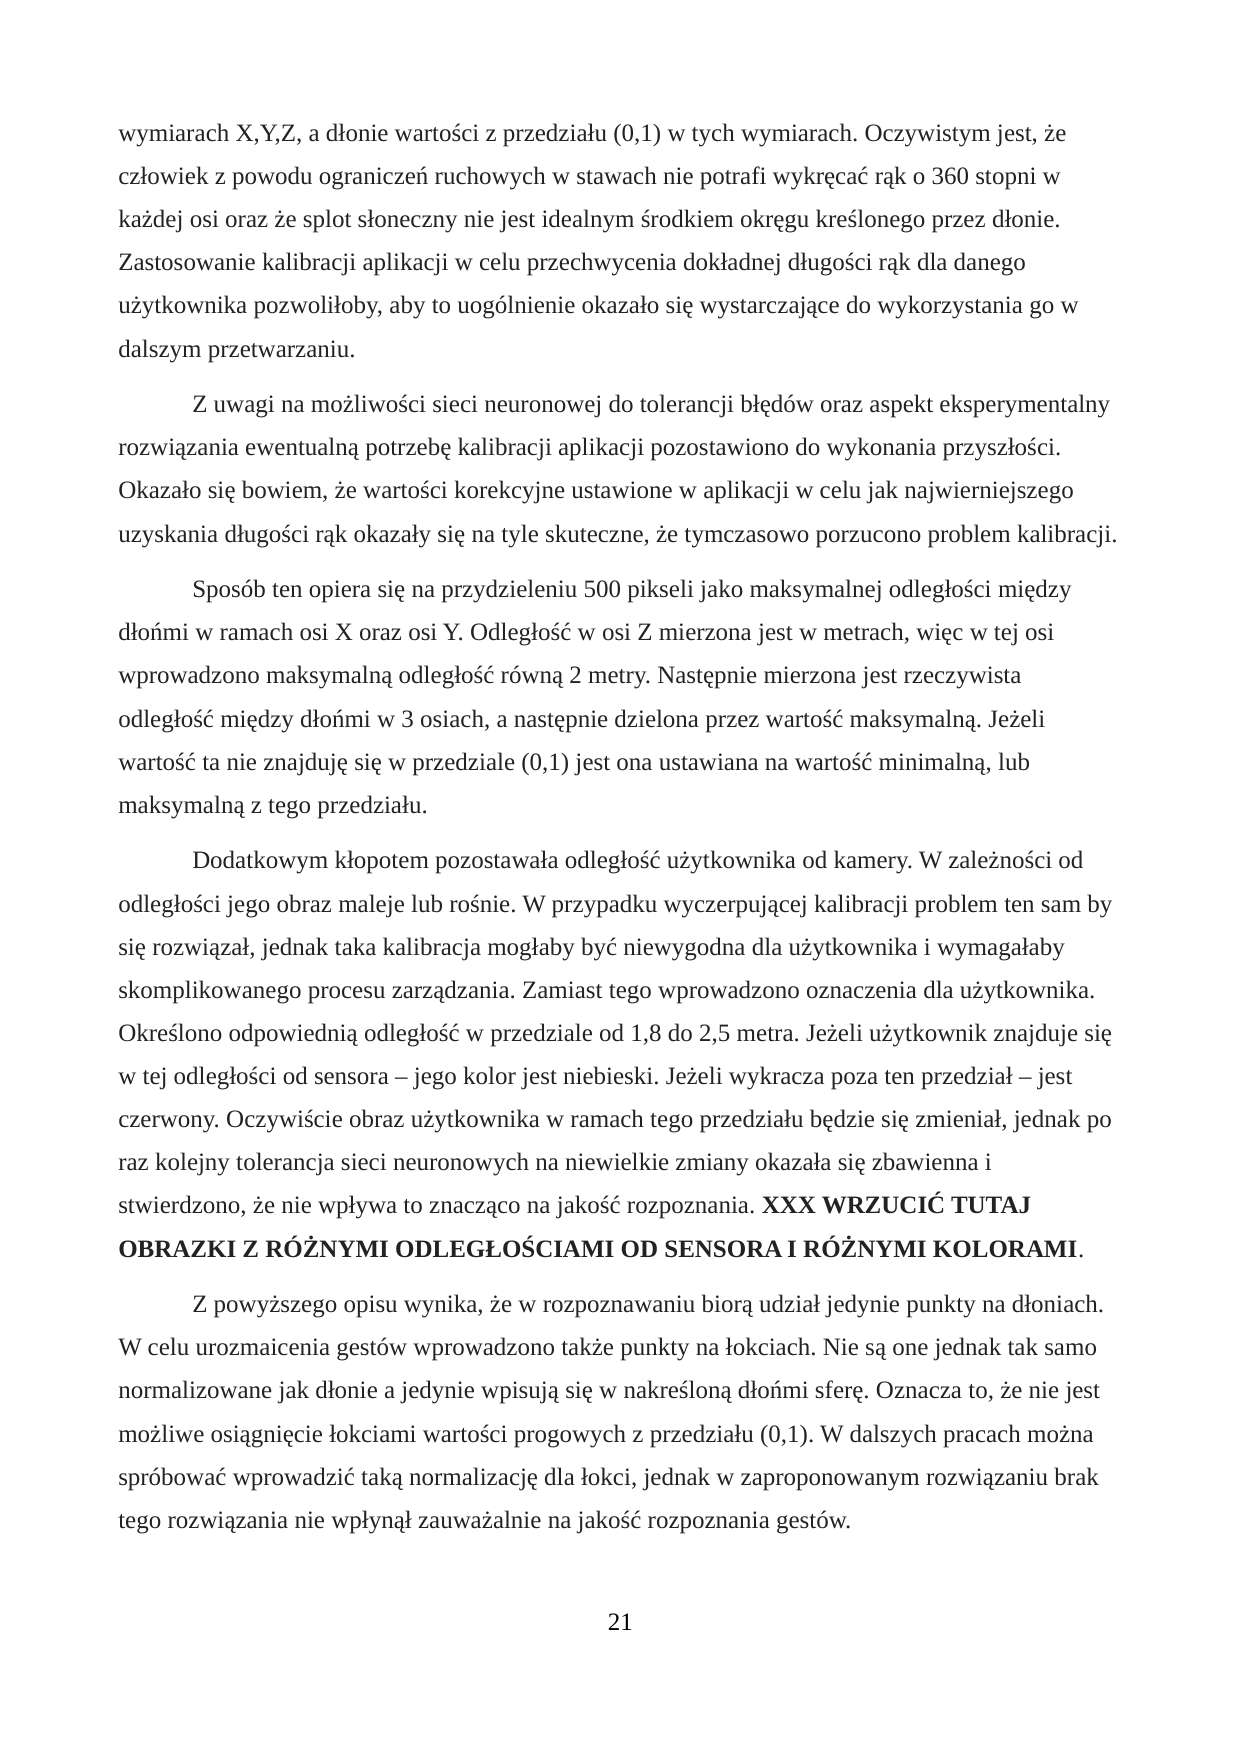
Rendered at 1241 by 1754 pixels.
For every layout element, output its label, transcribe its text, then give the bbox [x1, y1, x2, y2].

text Sposób ten opiera się na przydzieleniu 500 pikseli jako maksymalnej odległości między dłońmi w ramach osi X oraz osi Y. Odległość w osi Z mierzona jest w metrach, więc w tej osi wprowadzono maksymalną odległość równą 2 metry. Następnie mierzona jest rzeczywista odległość między dłońmi w 3 osiach, a następnie dzielona przez wartość maksymalną. Jeżeli wartość ta nie znajduję się w przedziale (0,1) jest ona ustawiana na wartość minimalną, lub maksymalną z tego przedziału. [118, 574, 1122, 819]
text wymiarach X,Y,Z, a dłonie wartości z przedziału (0,1) w tych wymiarach. Oczywistym jest, że człowiek z powodu ograniczeń ruchowych w stawach nie potrafi wykręcać rąk o 360 stopni w każdej osi oraz że splot słoneczny nie jest idealnym środkiem okręgu kreślonego przez dłonie. Zastosowanie kalibracji aplikacji w celu przechwycenia dokładnej długości rąk dla danego użytkownika pozwoliłoby, aby to uogólnienie okazało się wystarczające do wykorzystania go w dalszym przetwarzaniu. [118, 118, 1122, 362]
text Z uwagi na możliwości sieci neuronowej do tolerancji błędów oraz aspekt eksperymentalny rozwiązania ewentualną potrzebę kalibracji aplikacji pozostawiono do wykonania przyszłości. Okazało się bowiem, że wartości korekcyjne ustawione w aplikacji w celu jak najwierniejszego uzyskania długości rąk okazały się na tyle skuteczne, że tymczasowo porzucono problem kalibracji. [118, 389, 1122, 547]
text Dodatkowym kłopotem pozostawała odległość użytkownika od kamery. W zależności od odległości jego obraz maleje lub rośnie. W przypadku wyczerpującej kalibracji problem ten sam by się rozwiązał, jednak taka kalibracja mogłaby być niewygodna dla użytkownika i wymagałaby skomplikowanego procesu zarządzania. Zamiast tego wprowadzono oznaczenia dla użytkownika. Określono odpowiednią odległość w przedziale od 1,8 do 2,5 metra. Jeżeli użytkownik znajduje się w tej odległości od sensora – jego kolor jest niebieski. Jeżeli wykracza poza ten przedział – jest czerwony. Oczywiście obraz użytkownika w ramach tego przedziału będzie się zmieniał, jednak po raz kolejny tolerancja sieci neuronowych na niewielkie zmiany okazała się zbawienna i stwierdzono, że nie wpływa to znacząco na jakość rozpoznania. XXX WRZUCIĆ TUTAJ OBRAZKI Z RÓŻNYMI ODLEGŁOŚCIAMI OD SENSORA I RÓŻNYMI KOLORAMI. [118, 846, 1122, 1262]
text Z powyższego opisu wynika, że w rozpoznawaniu biorą udział jedynie punkty na dłoniach. W celu urozmaicenia gestów wprowadzono także punkty na łokciach. Nie są one jednak tak samo normalizowane jak dłonie a jedynie wpisują się w nakreśloną dłońmi sferę. Oznacza to, że nie jest możliwe osiągnięcie łokciami wartości progowych z przedziału (0,1). W dalszych pracach można spróbować wprowadzić taką normalizację dla łokci, jednak w zaproponowanym rozwiązaniu brak tego rozwiązania nie wpłynął zauważalnie na jakość rozpoznania gestów. [118, 1289, 1122, 1534]
